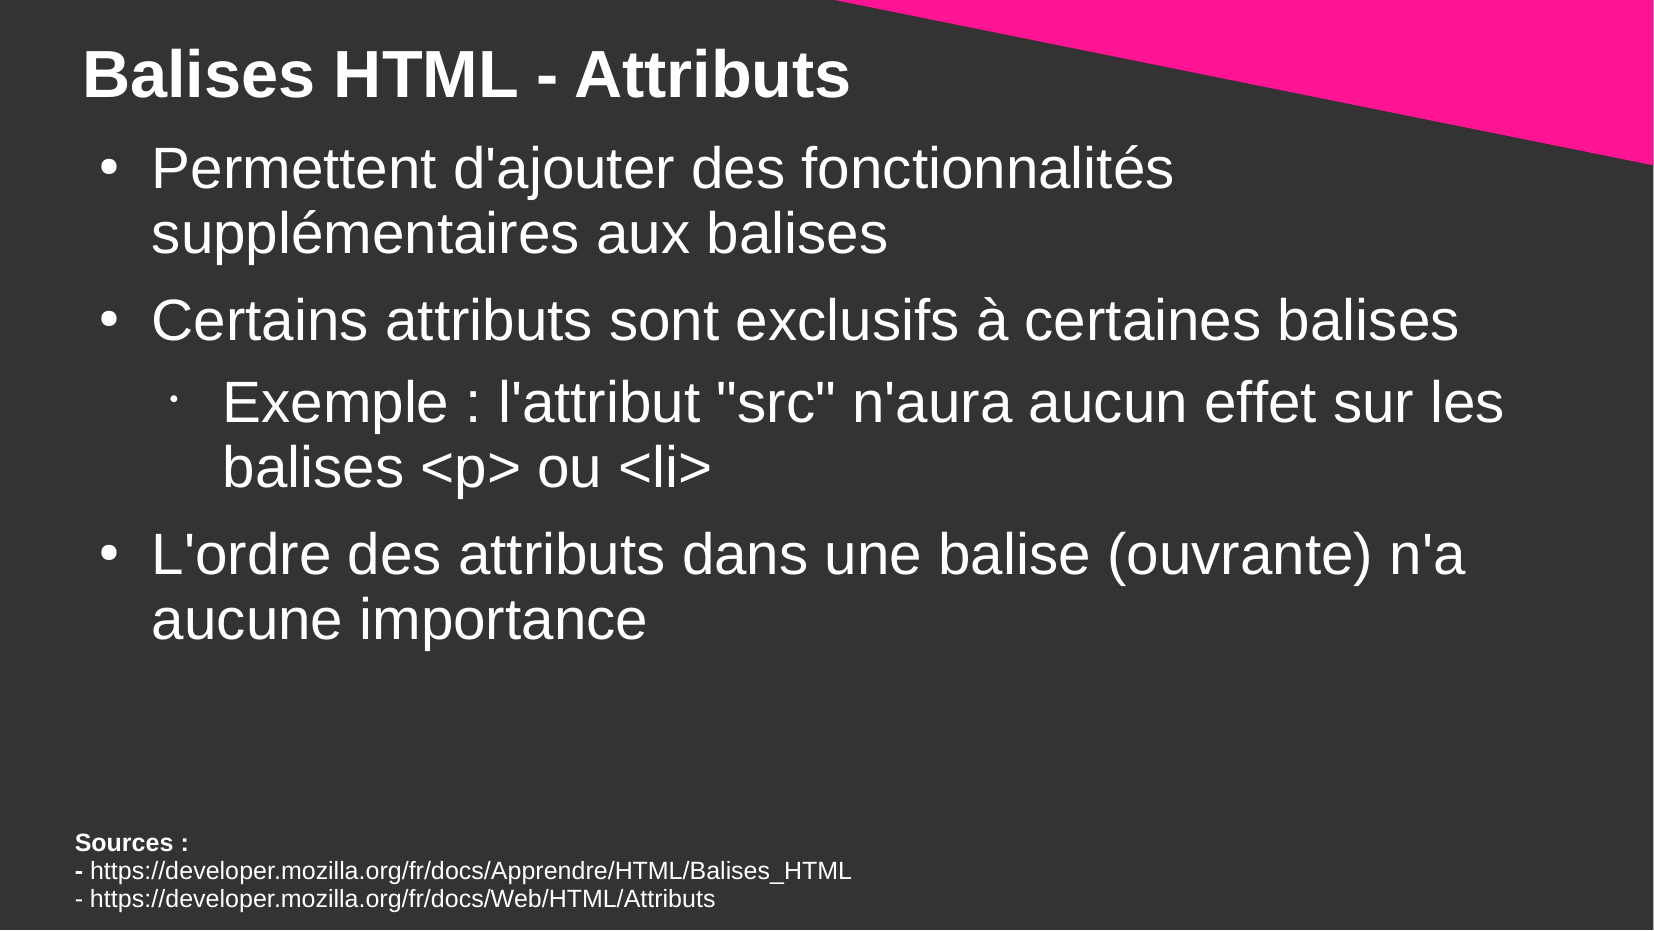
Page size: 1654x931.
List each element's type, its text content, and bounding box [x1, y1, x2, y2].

title Balises HTML - Attributs [82, 37, 1394, 114]
text_box Sources : - https://developer.mozilla.org/fr/docs/Apprendre/HTML/Balises_HTML - https://developer.mozilla.org/fr/docs/Web/HTML/Attributs [59, 821, 1546, 920]
list Permettent d'ajouter des fonctionnalités supplémentaires aux balises Certains attributs sont exclusifs à certaines balises Exemple : l'attribut "src" n'aura aucun effet sur les balises <p> ou <li> L'ordre des attributs dans une balise (ouvrante) n'a aucune importance [80, 135, 1546, 718]
text_box [834, 0, 1654, 166]
